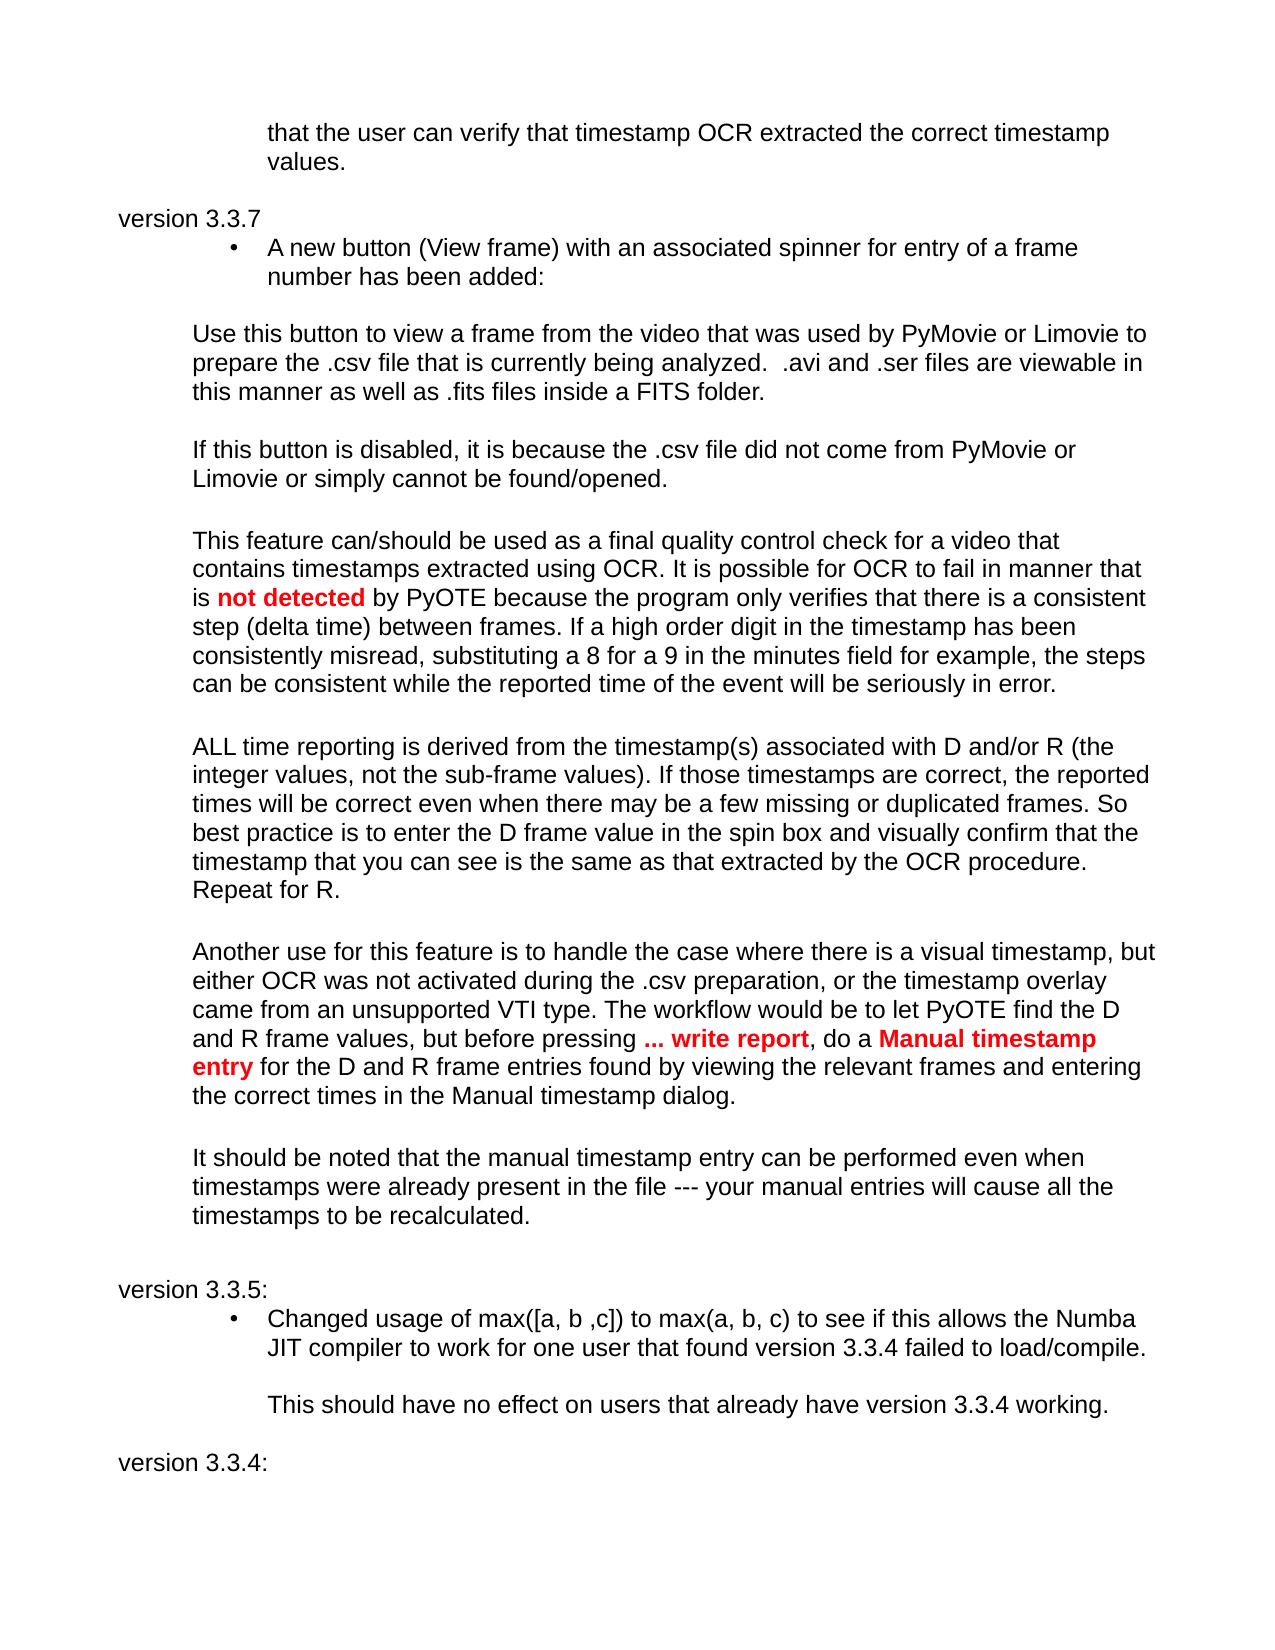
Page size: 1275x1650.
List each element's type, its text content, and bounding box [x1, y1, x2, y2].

text version 3.3.7 [118, 204, 1157, 233]
text ALL time reporting is derived from the timestamp(s) associated with D and/or R (the integer values, not the sub-frame values). If those timestamps are correct, the reported times will be correct even when there may be a few missing or duplicated frames. So best practice is to enter the D frame value in the spin box and visually confirm that the timestamp that you can see is the same as that extracted by the OCR procedure. Repeat for R. [192, 732, 1157, 904]
text version 3.3.5: [118, 1275, 1157, 1304]
list Changed usage of max([a, b ,c]) to max(a, b, c) to see if this allows the Numba JIT compiler to work for one user that found version 3.3.4 failed to load/compile. This should have no effect on users that already have version 3.3.4 working. [229, 1304, 1157, 1447]
list that the user can verify that timestamp OCR extracted the correct timestamp values. [229, 118, 1157, 204]
text Use this button to view a frame from the video that was used by PyMovie or Limovie to prepare the .csv file that is currently being analyzed. .avi and .ser files are viewable in this manner as well as .fits files inside a FITS folder. [192, 319, 1157, 406]
text Another use for this feature is to handle the case where there is a visual timestamp, but either OCR was not activated during the .csv preparation, or the timestamp overlay came from an unsupported VTI type. The workflow would be to let PyOTE find the D and R frame values, but before pressing ... write report, do a Manual timestamp entry for the D and R frame entries found by viewing the relevant frames and entering the correct times in the Manual timestamp dialog. [192, 937, 1157, 1110]
list A new button (View frame) with an associated spinner for entry of a frame number has been added: [229, 233, 1157, 291]
text If this button is disabled, it is because the .csv file did not come from PyMovie or Limovie or simply cannot be found/opened. [192, 435, 1157, 492]
text version 3.3.4: [118, 1447, 1157, 1476]
text This feature can/should be used as a final quality control check for a video that contains timestamps extracted using OCR. It is possible for OCR to fail in manner that is not detected by PyOTE because the program only verifies that there is a consistent step (delta time) between frames. If a high order digit in the timestamp has been consistently misread, substituting a 8 for a 9 in the minutes field for example, the steps can be consistent while the reported time of the event will be seriously in error. [192, 526, 1157, 698]
text It should be noted that the manual timestamp entry can be performed even when timestamps were already present in the file --- your manual entries will cause all the timestamps to be recalculated. [192, 1143, 1157, 1229]
